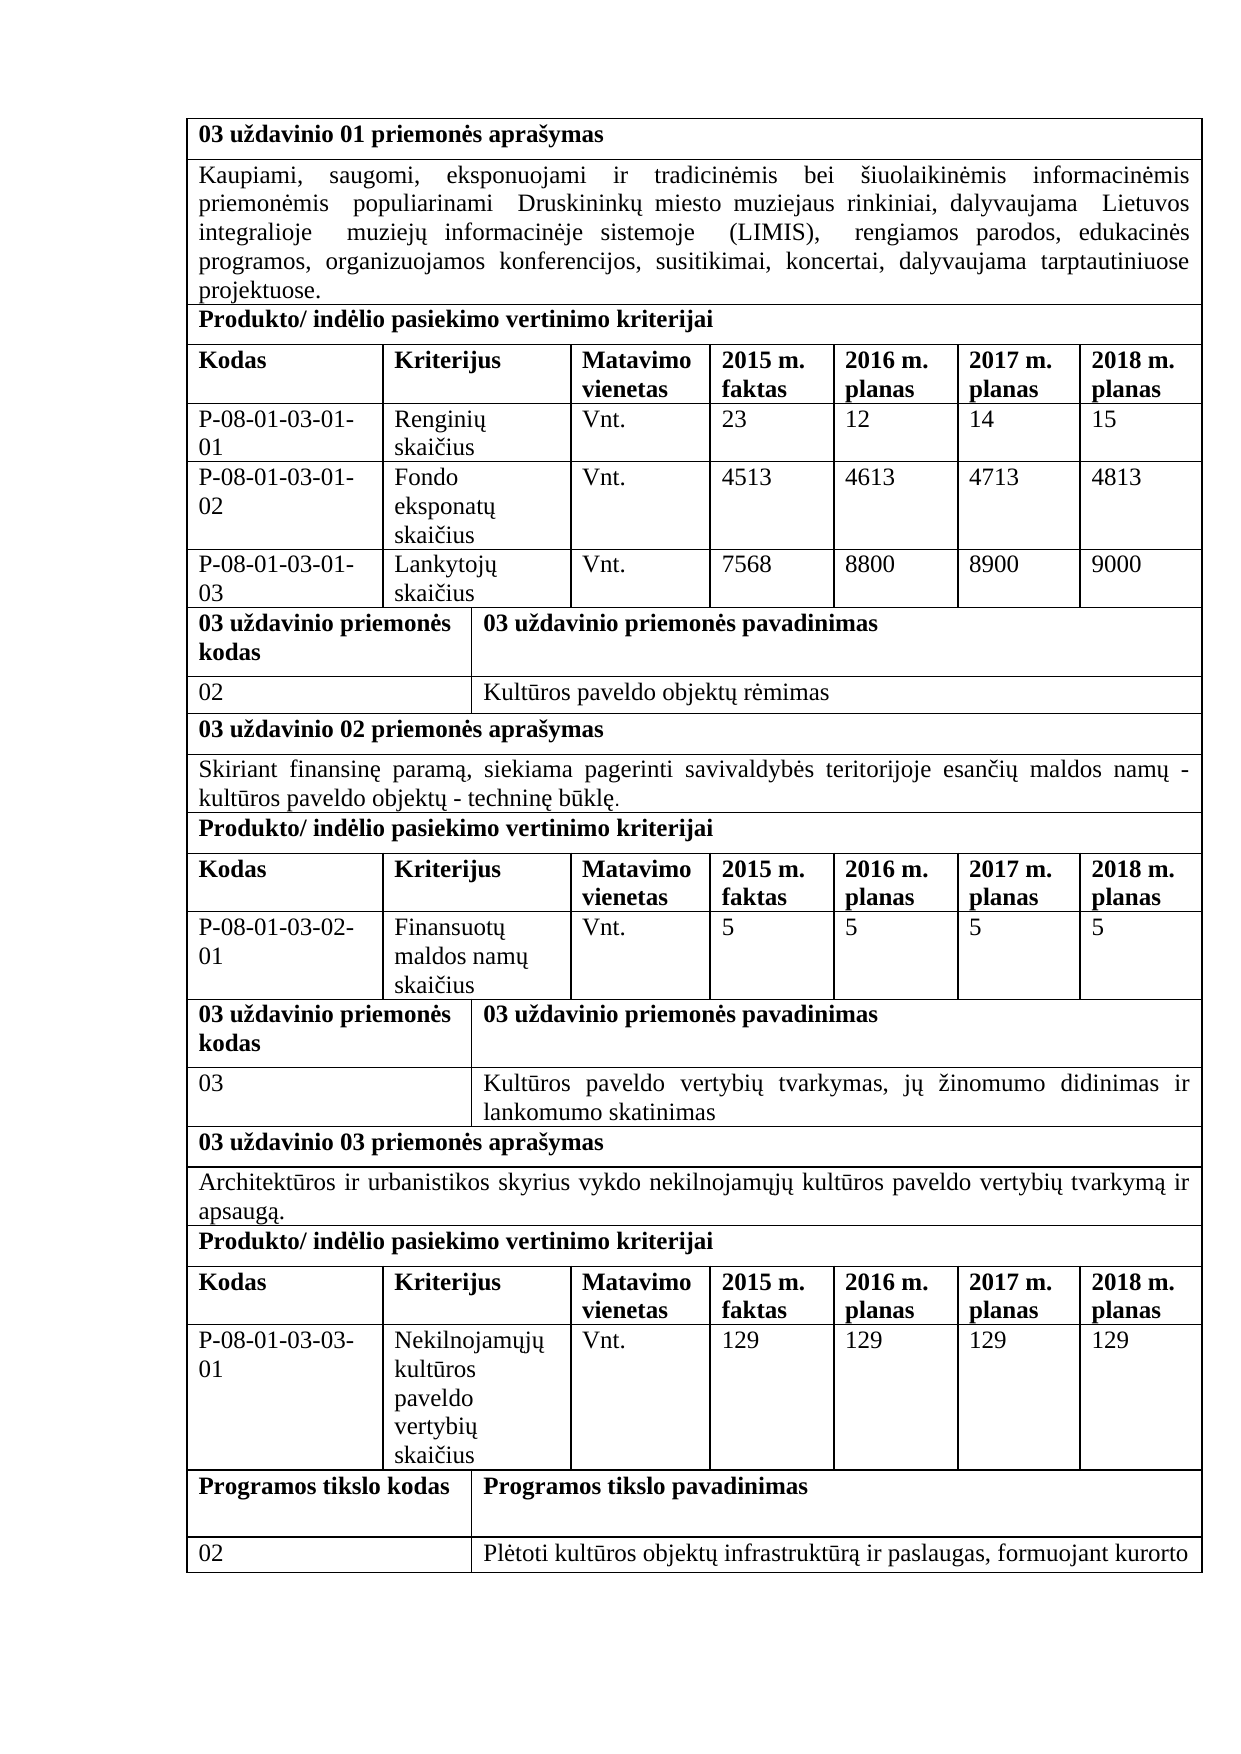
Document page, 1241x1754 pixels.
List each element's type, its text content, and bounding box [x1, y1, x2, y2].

table_cell Vnt. [572, 404, 709, 461]
table_cell Kultūros paveldo objektų rėmimas [472, 677, 1201, 713]
table_cell 8900 [959, 550, 1079, 607]
table_cell 8800 [835, 550, 957, 607]
table_cell Kriterijus [384, 345, 570, 403]
table_cell Matavimo vienetas [572, 854, 709, 911]
table_cell Matavimo vienetas [572, 345, 709, 403]
table_cell Vnt. [572, 1325, 709, 1469]
table_cell 129 [835, 1325, 957, 1469]
table_cell Renginių skaičius [384, 404, 570, 461]
table_cell 23 [711, 404, 833, 461]
table_cell 02 [188, 677, 471, 713]
table_cell 03 uždavinio priemonės kodas [188, 1000, 471, 1067]
table_cell 12 [835, 404, 957, 461]
table_cell Nekilnojamųjų kultūros paveldo vertybių skaičius [384, 1325, 570, 1469]
table_cell Finansuotų maldos namų skaičius [384, 912, 570, 998]
table_cell 03 uždavinio priemonės kodas [188, 608, 471, 676]
table_cell Kodas [188, 345, 382, 403]
table_cell Produkto/ indėlio pasiekimo vertinimo kriterijai [188, 813, 1201, 853]
table_cell 7568 [711, 550, 833, 607]
table_cell 03 uždavinio priemonės pavadinimas [472, 608, 1201, 676]
table_cell P-08-01-03-02-01 [188, 912, 382, 998]
table_cell 03 uždavinio 03 priemonės aprašymas [188, 1127, 1201, 1166]
table_cell 03 uždavinio 01 priemonės aprašymas [188, 119, 1201, 159]
table_cell 129 [959, 1325, 1079, 1469]
table_cell 02 [188, 1538, 471, 1572]
table_cell Kultūros paveldo vertybių tvarkymas, jų žinomumo didinimas ir lankomumo skatinimas [472, 1068, 1201, 1126]
table_cell 2015 m. faktas [711, 345, 833, 403]
table_cell 2018 m. planas [1081, 854, 1201, 911]
table_cell P-08-01-03-01-01 [188, 404, 382, 461]
table_cell Skiriant finansinę paramą, siekiama pagerinti savivaldybės teritorijoje esančių maldos namų - kultūros paveldo objektų - techninę būklę. [188, 755, 1201, 812]
table_cell Kriterijus [384, 854, 570, 911]
table_cell 9000 [1081, 550, 1201, 607]
table_cell Plėtoti kultūros objektų infrastruktūrą ir paslaugas, formuojant kurorto [472, 1538, 1201, 1572]
table_cell Matavimo vienetas [572, 1267, 709, 1324]
table_cell 14 [959, 404, 1079, 461]
table_cell 03 [188, 1068, 471, 1126]
table_cell 4813 [1081, 462, 1201, 548]
table_cell Kaupiami, saugomi, eksponuojami ir tradicinėmis bei šiuolaikinėmis informacinėmis priemonėmis populiarinami Druskininkų miesto muziejaus rinkiniai, dalyvaujama Lietuvos integralioje muziejų informacinėje sistemoje (LIMIS), rengiamos parodos, edukacinės programos, organizuojamos konferencijos, susitikimai, koncertai, dalyvaujama tarptautiniuose projektuose. [188, 160, 1201, 303]
table_cell P-08-01-03-01-03 [188, 550, 382, 607]
table_cell 5 [711, 912, 833, 998]
table_cell Architektūros ir urbanistikos skyrius vykdo nekilnojamųjų kultūros paveldo vertybių tvarkymą ir apsaugą. [188, 1168, 1201, 1225]
table_cell Programos tikslo kodas [188, 1471, 471, 1536]
table_cell 5 [835, 912, 957, 998]
table_cell Produkto/ indėlio pasiekimo vertinimo kriterijai [188, 1226, 1201, 1266]
table_cell Lankytojų skaičius [384, 550, 570, 607]
table_cell P-08-01-03-01-02 [188, 462, 382, 548]
table_cell 2016 m. planas [835, 854, 957, 911]
table_cell Vnt. [572, 462, 709, 548]
table_cell 129 [711, 1325, 833, 1469]
table_cell 15 [1081, 404, 1201, 461]
table_cell 03 uždavinio priemonės pavadinimas [472, 1000, 1201, 1067]
table_cell 2016 m. planas [835, 1267, 957, 1324]
table_cell Programos tikslo pavadinimas [472, 1471, 1201, 1536]
table_cell P-08-01-03-03-01 [188, 1325, 382, 1469]
table_cell 4513 [711, 462, 833, 548]
table_cell 4713 [959, 462, 1079, 548]
table_cell 2018 m. planas [1081, 1267, 1201, 1324]
table_cell Kodas [188, 1267, 382, 1324]
table_cell 2017 m. planas [959, 345, 1079, 403]
table_cell Kodas [188, 854, 382, 911]
table_cell Kriterijus [384, 1267, 570, 1324]
table_cell Vnt. [572, 550, 709, 607]
table_cell Produkto/ indėlio pasiekimo vertinimo kriterijai [188, 305, 1201, 344]
table_cell Vnt. [572, 912, 709, 998]
table_cell 2016 m. planas [835, 345, 957, 403]
table_cell 2018 m. planas [1081, 345, 1201, 403]
table_cell Fondo eksponatų skaičius [384, 462, 570, 548]
table_cell 5 [959, 912, 1079, 998]
table_cell 2015 m. faktas [711, 1267, 833, 1324]
table_cell 129 [1081, 1325, 1201, 1469]
table_cell 5 [1081, 912, 1201, 998]
table_cell 03 uždavinio 02 priemonės aprašymas [188, 714, 1201, 753]
table_cell 2015 m. faktas [711, 854, 833, 911]
table_cell 2017 m. planas [959, 854, 1079, 911]
table_cell 4613 [835, 462, 957, 548]
table_cell 2017 m. planas [959, 1267, 1079, 1324]
